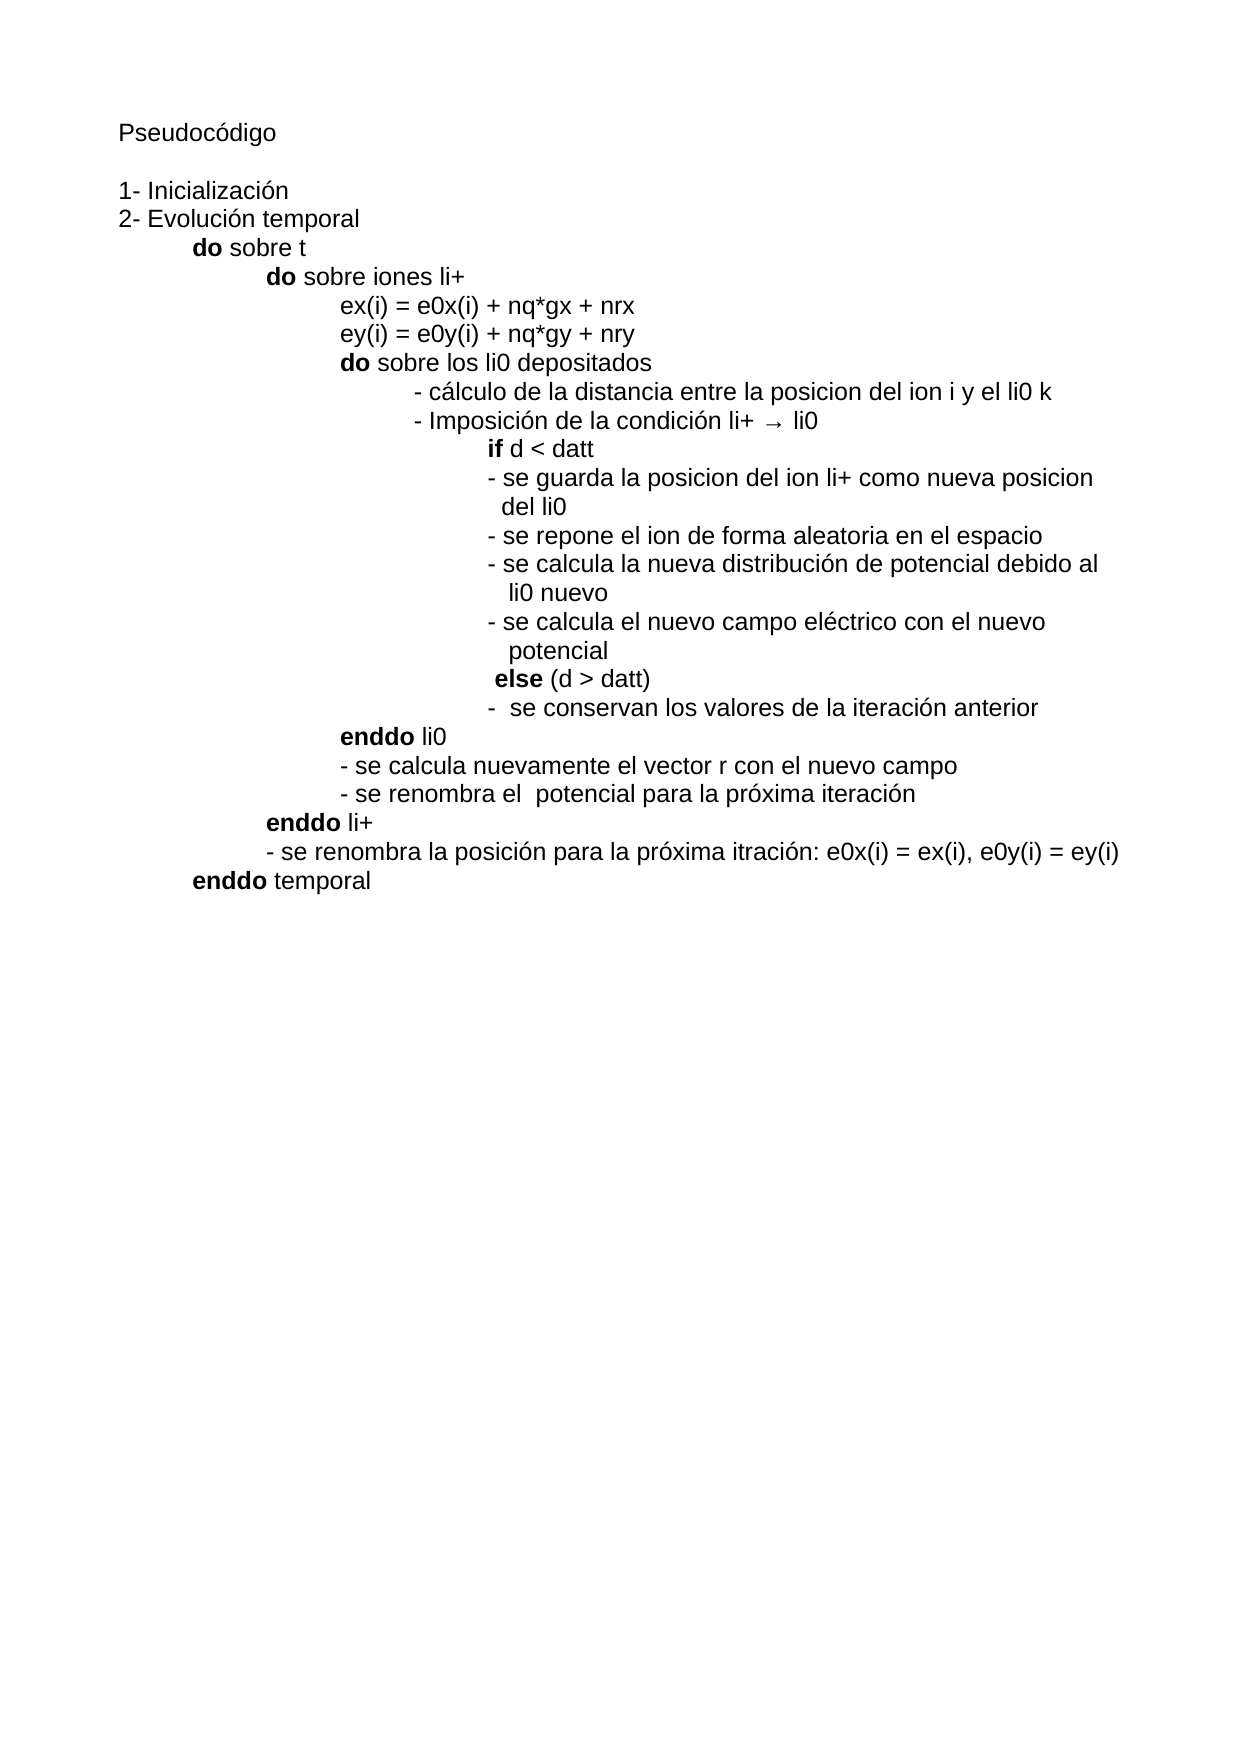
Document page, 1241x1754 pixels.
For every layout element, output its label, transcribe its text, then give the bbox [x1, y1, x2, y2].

text else (d > datt) [118, 664, 1122, 693]
text - se guarda la posicion del ion li+ como nueva posicion del li0 [118, 463, 1122, 521]
text - se calcula el nuevo campo eléctrico con el nuevo potencial [118, 607, 1122, 664]
text - se repone el ion de forma aleatoria en el espacio [118, 521, 1122, 549]
text do sobre t [118, 233, 1122, 262]
text - cálculo de la distancia entre la posicion del ion i y el li0 k [118, 377, 1122, 406]
text - se calcula la nueva distribución de potencial debido al li0 nuevo [118, 549, 1122, 607]
text - se calcula nuevamente el vector r con el nuevo campo [118, 751, 1122, 779]
text Pseudocódigo [118, 118, 1122, 147]
text enddo temporal [118, 866, 1122, 894]
text enddo li0 [118, 722, 1122, 751]
text 2- Evolución temporal [118, 204, 1122, 233]
text enddo li+ [118, 808, 1122, 837]
text do sobre los li0 depositados [118, 348, 1122, 377]
text if d < datt [118, 434, 1122, 463]
text ey(i) = e0y(i) + nq*gy + nry [118, 319, 1122, 348]
text do sobre iones li+ [118, 262, 1122, 291]
text - se renombra el potencial para la próxima iteración [118, 779, 1122, 808]
text - Imposición de la condición li+ → li0 [118, 406, 1122, 434]
text - se conservan los valores de la iteración anterior [118, 693, 1122, 722]
text - se renombra la posición para la próxima itración: e0x(i) = ex(i), e0y(i) = ey(i) [118, 837, 1122, 866]
text 1- Inicialización [118, 176, 1122, 204]
text ex(i) = e0x(i) + nq*gx + nrx [118, 291, 1122, 319]
